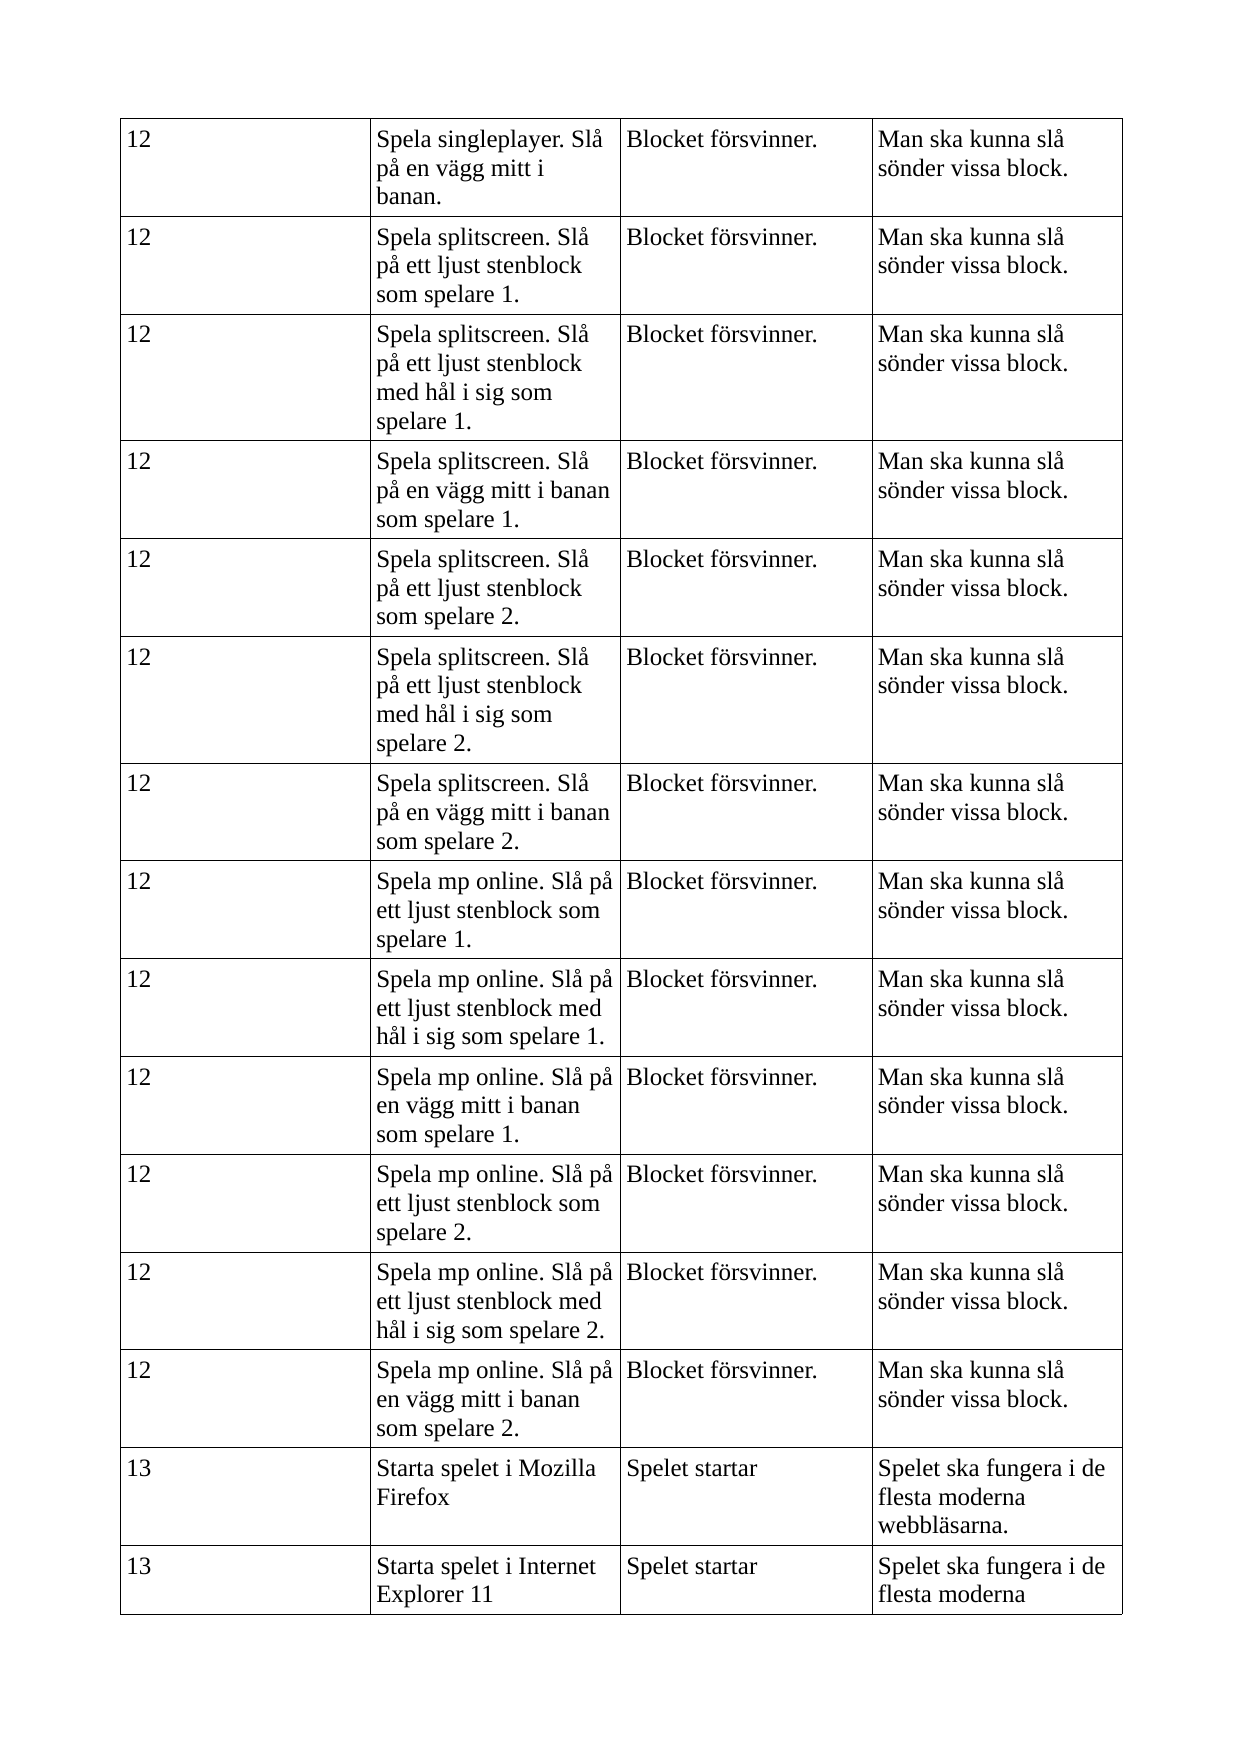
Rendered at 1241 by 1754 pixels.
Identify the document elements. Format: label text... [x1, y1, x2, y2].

table_cell Blocket försvinner. [621, 1057, 872, 1154]
table_cell Spela splitscreen. Slå på en vägg mitt i banan som spelare 2. [371, 764, 620, 860]
table_cell Blocket försvinner. [621, 1350, 872, 1447]
table_cell 12 [121, 764, 370, 860]
table_cell Starta spelet i Internet Explorer 11 [371, 1546, 620, 1614]
table_cell Spela mp online. Slå på en vägg mitt i banan som spelare 1. [371, 1057, 620, 1154]
table_cell Spela splitscreen. Slå på ett ljust stenblock med hål i sig som spelare 2. [371, 637, 620, 762]
table_cell Man ska kunna slå sönder vissa block. [873, 861, 1122, 958]
table_cell Spelet ska fungera i de flesta moderna webbläsarna. [873, 1448, 1122, 1545]
table_cell Blocket försvinner. [621, 637, 872, 762]
table_cell Spela mp online. Slå på ett ljust stenblock med hål i sig som spelare 2. [371, 1253, 620, 1349]
table_cell Blocket försvinner. [621, 959, 872, 1056]
table_cell Man ska kunna slå sönder vissa block. [873, 1057, 1122, 1154]
table_cell 12 [121, 315, 370, 440]
table_cell 12 [121, 1253, 370, 1349]
table_cell 12 [121, 539, 370, 636]
table_cell 12 [121, 637, 370, 762]
table_cell Spelet ska fungera i de flesta moderna [873, 1546, 1122, 1614]
table_cell 13 [121, 1448, 370, 1545]
table_cell Man ska kunna slå sönder vissa block. [873, 1350, 1122, 1447]
table_cell Man ska kunna slå sönder vissa block. [873, 315, 1122, 440]
table_cell Man ska kunna slå sönder vissa block. [873, 119, 1122, 216]
table_cell Blocket försvinner. [621, 861, 872, 958]
table_cell 12 [121, 119, 370, 216]
table_cell Blocket försvinner. [621, 764, 872, 860]
table_cell Blocket försvinner. [621, 119, 872, 216]
table_cell Blocket försvinner. [621, 315, 872, 440]
table_cell Spela mp online. Slå på en vägg mitt i banan som spelare 2. [371, 1350, 620, 1447]
table_cell Spela splitscreen. Slå på ett ljust stenblock med hål i sig som spelare 1. [371, 315, 620, 440]
table_cell Spelet startar [621, 1546, 872, 1614]
table_cell Blocket försvinner. [621, 1253, 872, 1349]
table_cell 12 [121, 1350, 370, 1447]
table_cell Man ska kunna slå sönder vissa block. [873, 1253, 1122, 1349]
table_cell Man ska kunna slå sönder vissa block. [873, 764, 1122, 860]
table_cell 13 [121, 1546, 370, 1614]
table_cell Spela singleplayer. Slå på en vägg mitt i banan. [371, 119, 620, 216]
table_cell Spelet startar [621, 1448, 872, 1545]
table_cell Spela mp online. Slå på ett ljust stenblock med hål i sig som spelare 1. [371, 959, 620, 1056]
table_cell Man ska kunna slå sönder vissa block. [873, 1155, 1122, 1252]
table_cell Blocket försvinner. [621, 539, 872, 636]
table_cell Starta spelet i Mozilla Firefox [371, 1448, 620, 1545]
table_cell 12 [121, 217, 370, 314]
table_cell Spela mp online. Slå på ett ljust stenblock som spelare 1. [371, 861, 620, 958]
table_cell 12 [121, 1057, 370, 1154]
table_cell Blocket försvinner. [621, 217, 872, 314]
table_cell Man ska kunna slå sönder vissa block. [873, 539, 1122, 636]
table_cell 12 [121, 861, 370, 958]
table_cell Man ska kunna slå sönder vissa block. [873, 959, 1122, 1056]
table_cell Blocket försvinner. [621, 441, 872, 538]
table_cell 12 [121, 1155, 370, 1252]
table_cell Man ska kunna slå sönder vissa block. [873, 441, 1122, 538]
table_cell 12 [121, 441, 370, 538]
table_cell Man ska kunna slå sönder vissa block. [873, 217, 1122, 314]
table_cell Man ska kunna slå sönder vissa block. [873, 637, 1122, 762]
table_cell Spela splitscreen. Slå på en vägg mitt i banan som spelare 1. [371, 441, 620, 538]
table_cell 12 [121, 959, 370, 1056]
table_cell Blocket försvinner. [621, 1155, 872, 1252]
table_cell Spela mp online. Slå på ett ljust stenblock som spelare 2. [371, 1155, 620, 1252]
table_cell Spela splitscreen. Slå på ett ljust stenblock som spelare 2. [371, 539, 620, 636]
table_cell Spela splitscreen. Slå på ett ljust stenblock som spelare 1. [371, 217, 620, 314]
